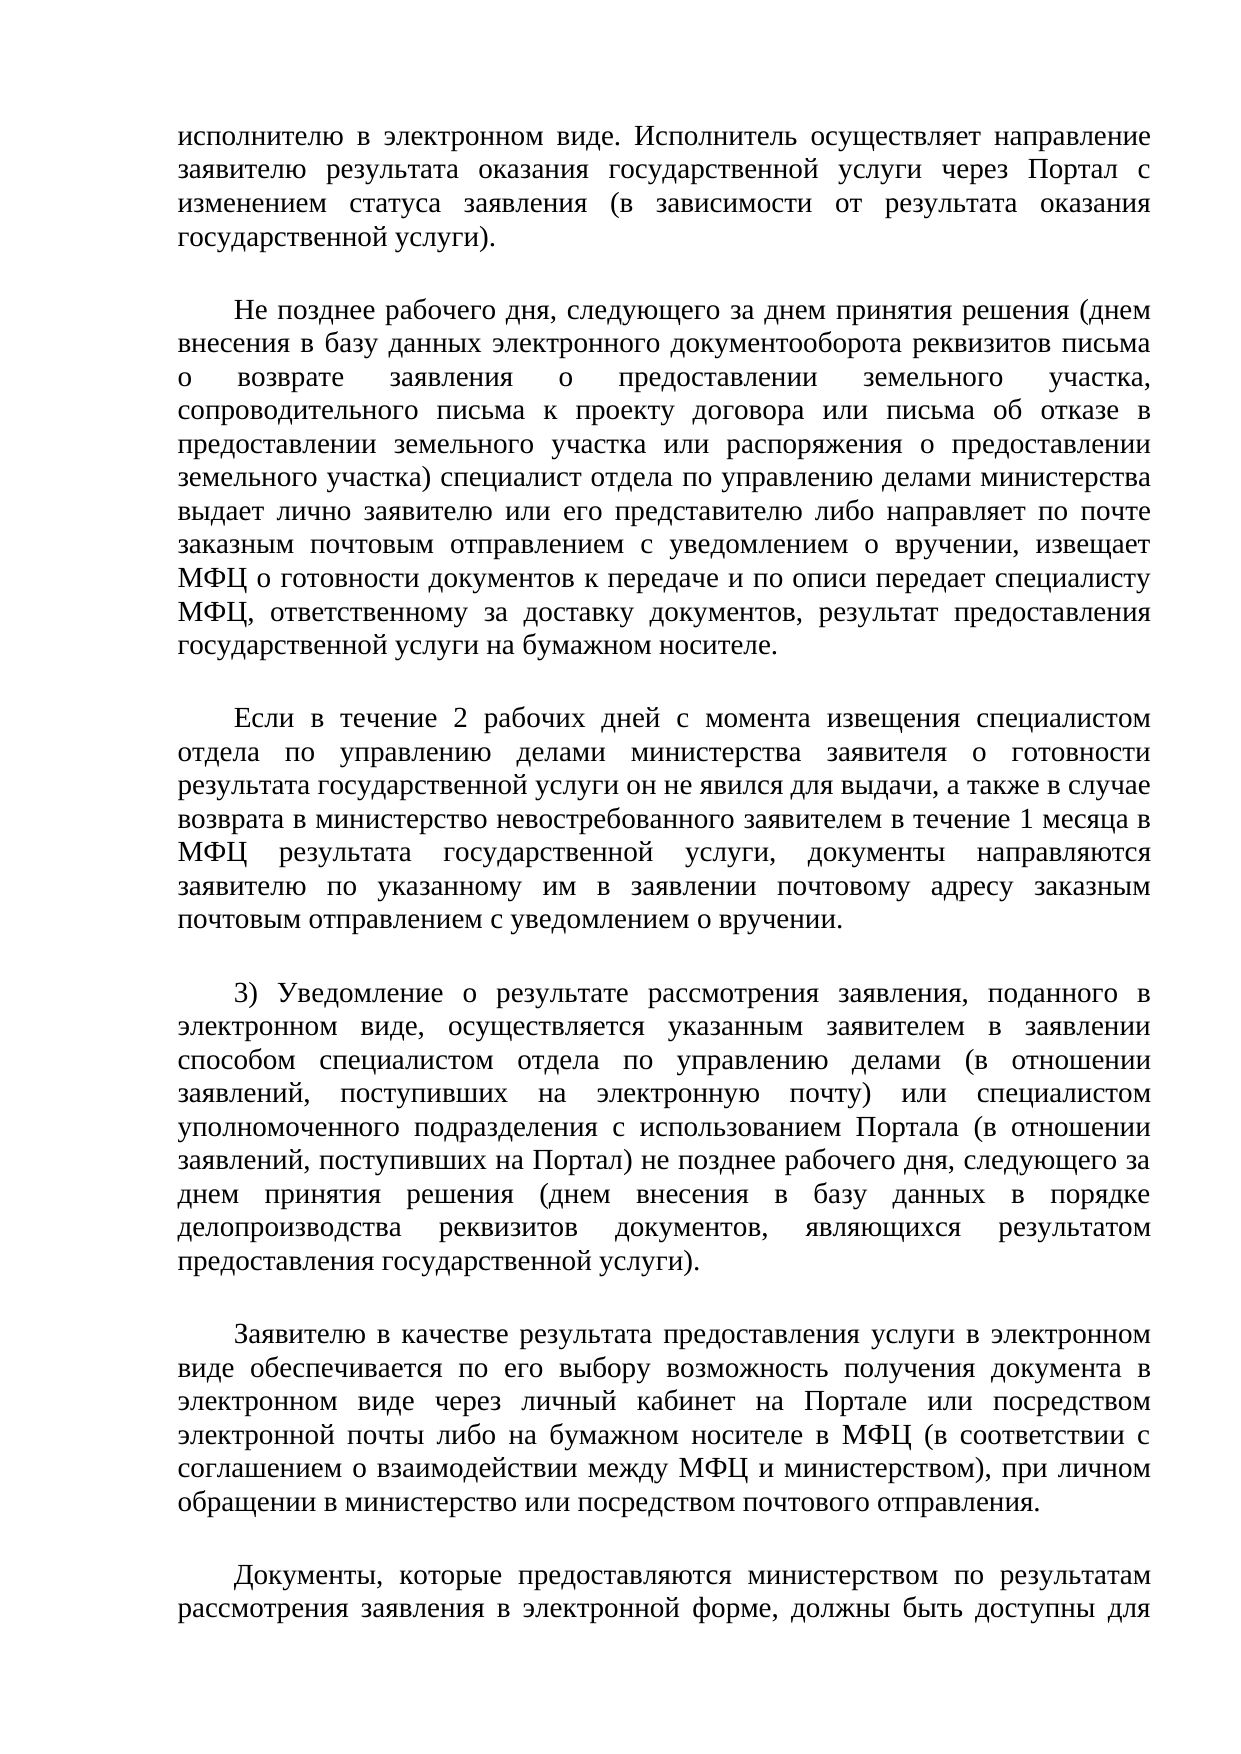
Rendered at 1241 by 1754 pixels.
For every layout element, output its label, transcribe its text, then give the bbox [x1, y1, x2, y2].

text Не позднее рабочего дня, следующего за днем принятия решения (днем внесения в базу данных электронного документооборота реквизитов письма о возврате заявления о предоставлении земельного участка, сопроводительного письма к проекту договора или письма об отказе в предоставлении земельного участка или распоряжения о предоставлении земельного участка) специалист отдела по управлению делами министерства выдает лично заявителю или его представителю либо направляет по почте заказным почтовым отправлением с уведомлением о вручении, извещает МФЦ о готовности документов к передаче и по описи передает специалисту МФЦ, ответственному за доставку документов, результат предоставления государственной услуги на бумажном носителе. [177, 292, 1152, 661]
text 3) Уведомление о результате рассмотрения заявления, поданного в электронном виде, осуществляется указанным заявителем в заявлении способом специалистом отдела по управлению делами (в отношении заявлений, поступивших на электронную почту) или специалистом уполномоченного подразделения с использованием Портала (в отношении заявлений, поступивших на Портал) не позднее рабочего дня, следующего за днем принятия решения (днем внесения в базу данных в порядке делопроизводства реквизитов документов, являющихся результатом предоставления государственной услуги). [177, 975, 1152, 1277]
text Если в течение 2 рабочих дней с момента извещения специалистом отдела по управлению делами министерства заявителя о готовности результата государственной услуги он не явился для выдачи, а также в случае возврата в министерство невостребованного заявителем в течение 1 месяца в МФЦ результата государственной услуги, документы направляются заявителю по указанному им в заявлении почтовому адресу заказным почтовым отправлением с уведомлением о вручении. [177, 700, 1152, 935]
text Документы, которые предоставляются министерством по результатам рассмотрения заявления в электронной форме, должны быть доступны для [177, 1557, 1152, 1624]
text исполнителю в электронном виде. Исполнитель осуществляет направление заявителю результата оказания государственной услуги через Портал с изменением статуса заявления (в зависимости от результата оказания государственной услуги). [177, 118, 1152, 252]
text Заявителю в качестве результата предоставления услуги в электронном виде обеспечивается по его выбору возможность получения документа в электронном виде через личный кабинет на Портале или посредством электронной почты либо на бумажном носителе в МФЦ (в соответствии с соглашением о взаимодействии между МФЦ и министерством), при личном обращении в министерство или посредством почтового отправления. [177, 1316, 1152, 1517]
